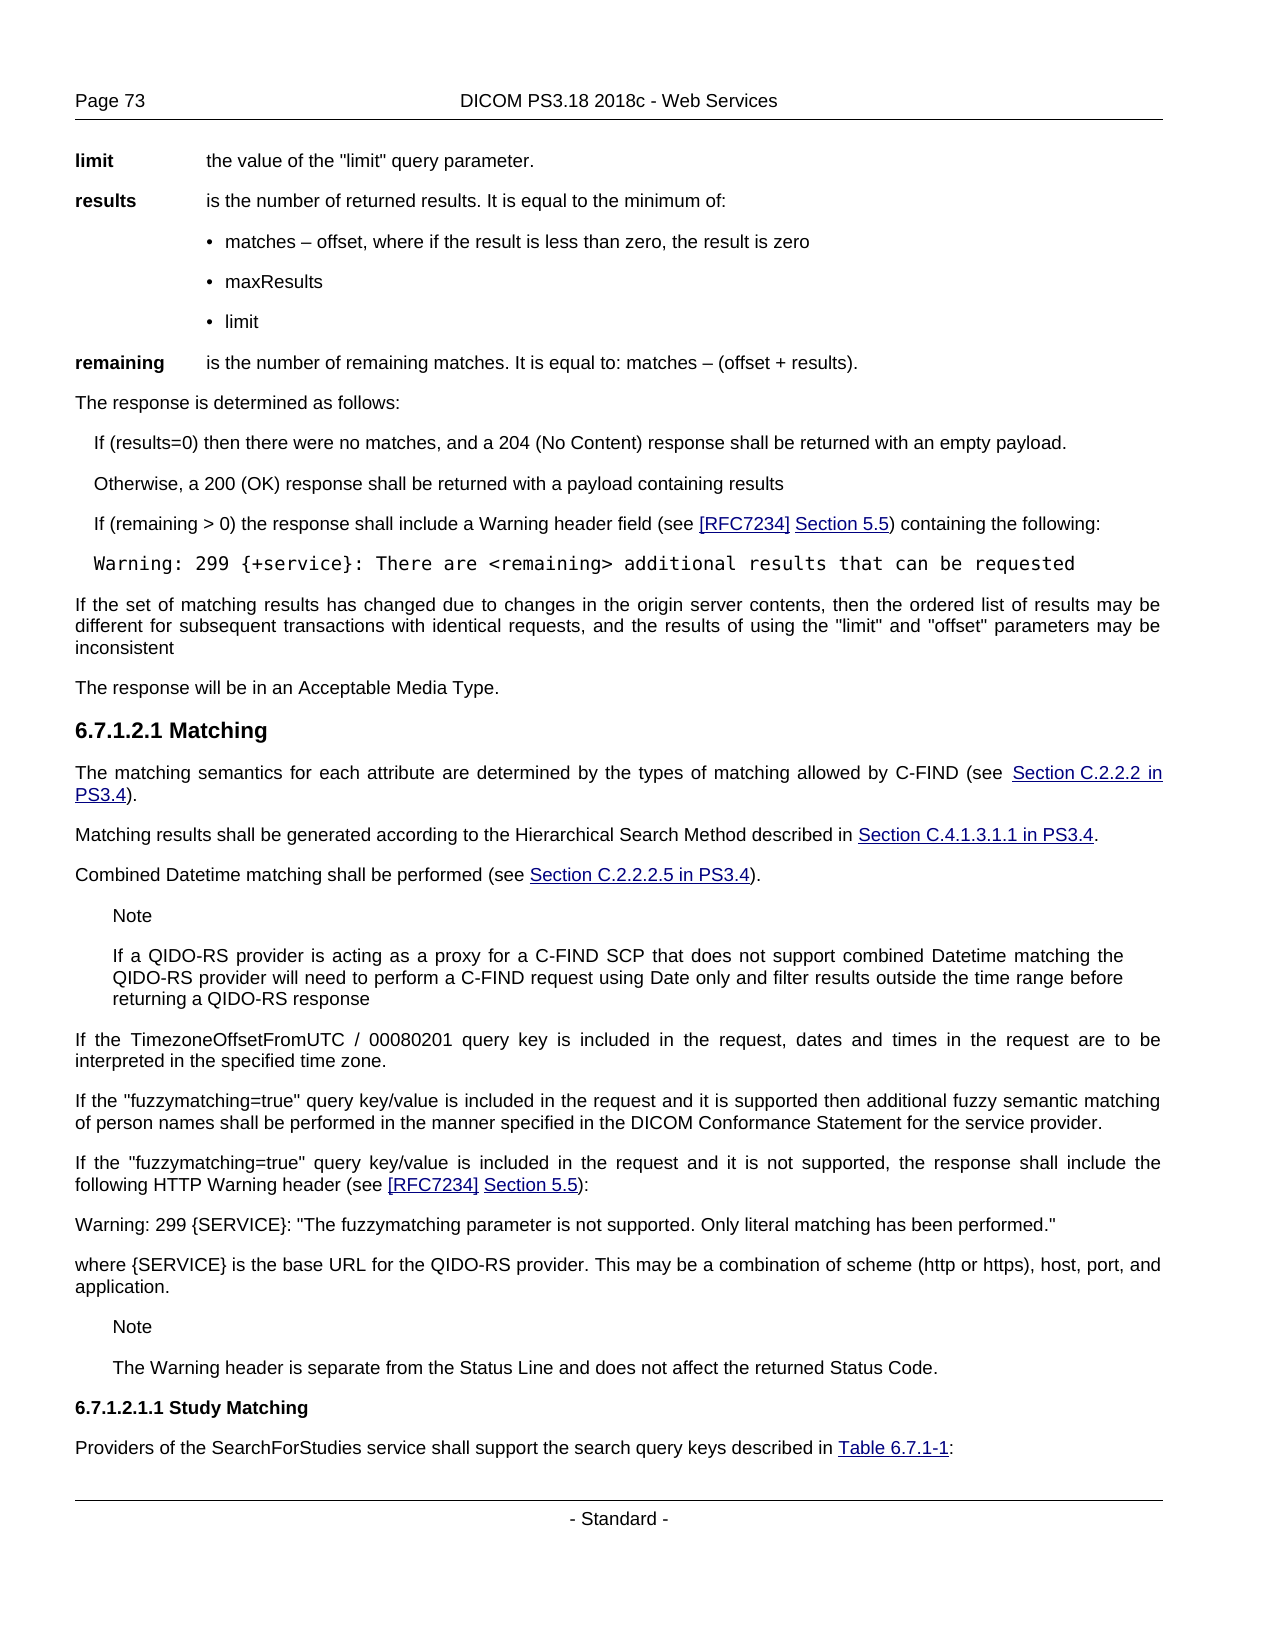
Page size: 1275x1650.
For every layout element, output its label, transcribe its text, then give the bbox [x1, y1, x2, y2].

text Otherwise, a 200 (OK) response shall be returned with a payload containing results [94, 472, 1162, 494]
text If the set of matching results has changed due to changes in the origin server contents, then the ordered list of results may be different for subsequent transactions with identical requests, and the results of using the "limit" and "offset" parameters may be inconsistent [75, 594, 1162, 658]
text Combined Datetime matching shall be performed (see Section C.2.2.2.5 in PS3.4). [75, 864, 1162, 886]
text If a QIDO-RS provider is acting as a proxy for a C-FIND SCP that does not support combined Datetime matching the QIDO-RS provider will need to perform a C-FIND request using Date only and filter results outside the time range before returning a QIDO-RS response [112, 945, 1125, 1009]
text limit the value of the "limit" query parameter. [75, 150, 1162, 172]
text results is the number of returned results. It is equal to the minimum of: [75, 190, 1162, 212]
text Note [112, 904, 1125, 926]
text The Warning header is separate from the Status Line and does not affect the returned Status Code. [112, 1356, 1125, 1378]
list maxResults [206, 271, 1162, 292]
text Note [112, 1316, 1125, 1338]
text If the TimezoneOffsetFromUTC / 00080201 query key is included in the request, dates and times in the request are to be interpreted in the specified time zone. [75, 1028, 1162, 1071]
text The matching semantics for each attribute are determined by the types of matching allowed by C-FIND (see Section C.2.2.2 in PS3.4). [75, 762, 1162, 805]
text Providers of the SearchForStudies service shall support the search query keys described in Table 6.7.1-1: [75, 1437, 1162, 1459]
text The response is determined as follows: [75, 392, 1162, 413]
list matches – offset, where if the result is less than zero, the result is zero [206, 231, 1162, 252]
text Warning: 299 {SERVICE}: "The fuzzymatching parameter is not supported. Only literal matching has been performed." [75, 1214, 1162, 1236]
text Warning: 299 {+service}: There are <remaining> additional results that can be requested [94, 553, 1162, 575]
text If (results=0) then there were no matches, and a 204 (No Content) response shall be returned with an empty payload. [94, 432, 1162, 454]
text remaining is the number of remaining matches. It is equal to: matches – (offset + results). [75, 352, 1162, 373]
text 6.7.1.2.1.1 Study Matching [75, 1397, 1162, 1418]
text If (remaining > 0) the response shall include a Warning header field (see [RFC7234] Section 5.5) containing the following: [94, 513, 1162, 534]
text If the "fuzzymatching=true" query key/value is included in the request and it is not supported, the response shall include the following HTTP Warning header (see [RFC7234] Section 5.5): [75, 1152, 1162, 1195]
text If the "fuzzymatching=true" query key/value is included in the request and it is supported then additional fuzzy semantic matching of person names shall be performed in the manner specified in the DICOM Conformance Statement for the service provider. [75, 1090, 1162, 1133]
list limit [206, 311, 1162, 333]
text Matching results shall be generated according to the Hierarchical Search Method described in Section C.4.1.3.1.1 in PS3.4. [75, 824, 1162, 846]
text where {SERVICE} is the base URL for the QIDO-RS provider. This may be a combination of scheme (http or https), host, port, and application. [75, 1254, 1162, 1297]
text 6.7.1.2.1 Matching [75, 717, 1162, 743]
text The response will be in an Acceptable Media Type. [75, 677, 1162, 699]
